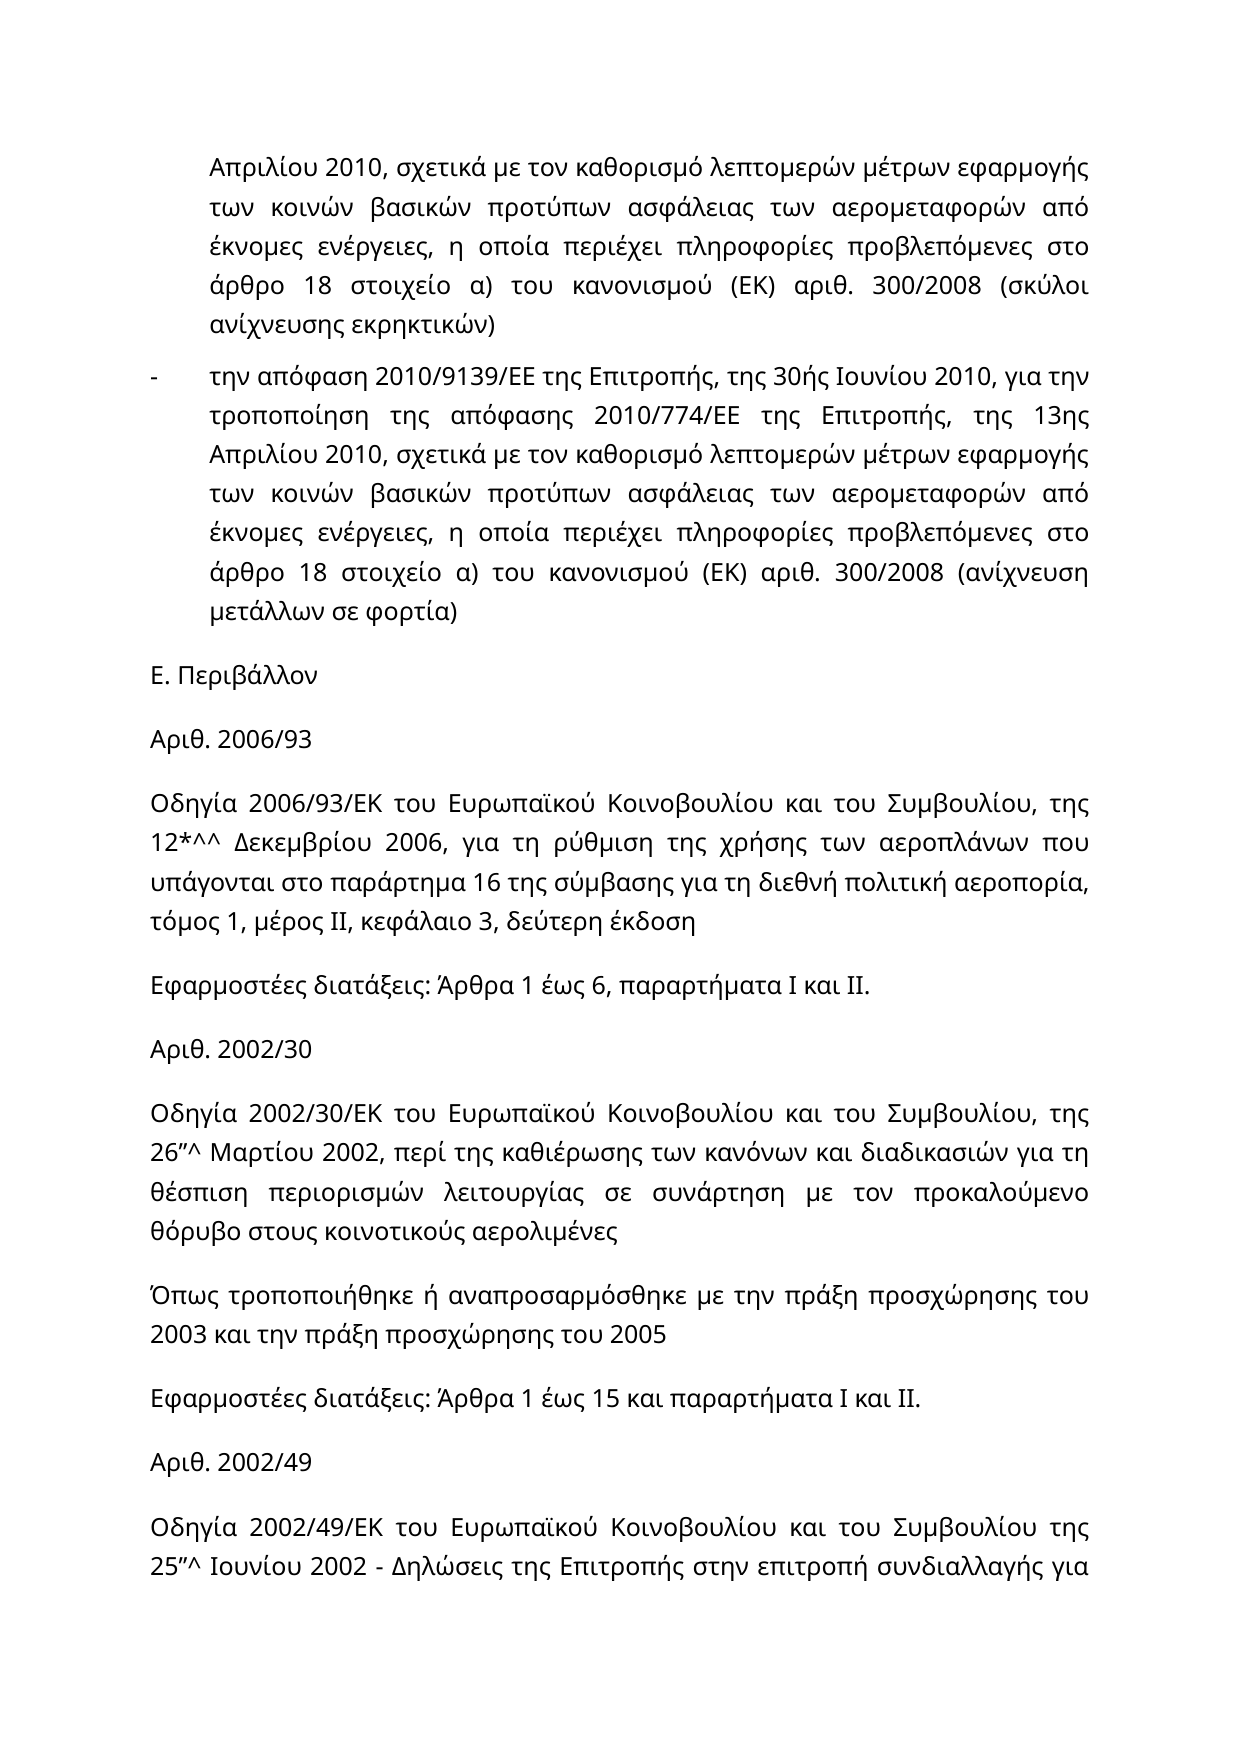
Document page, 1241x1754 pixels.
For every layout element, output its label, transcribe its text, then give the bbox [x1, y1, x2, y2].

list Απριλίου 2010, σχετικά με τον καθορισμό λεπτομερών μέτρων εφαρμογής των κοινών βασικών προτύπων ασφάλειας των αερομεταφορών από έκνομες ενέργειες, η οποία περιέχει πληροφορίες προβλεπόμενες στο άρθρο 18 στοιχείο α) του κανονισμού (ΕΚ) αριθ. 300/2008 (σκύλοι ανίχνευσης εκρηκτικών) [150, 150, 1090, 341]
text Οδηγία 2006/93/ΕΚ του Ευρωπαϊκού Κοινοβουλίου και του Συμβουλίου, της 12*^^ Δεκεμβρίου 2006, για τη ρύθμιση της χρήσης των αεροπλάνων που υπάγονται στο παράρτημα 16 της σύμβασης για τη διεθνή πολιτική αεροπορία, τόμος 1, μέρος II, κεφάλαιο 3, δεύτερη έκδοση [150, 786, 1090, 937]
text Όπως τροποποιήθηκε ή αναπροσαρμόσθηκε με την πράξη προσχώρησης του 2003 και την πράξη προσχώρησης του 2005 [150, 1277, 1090, 1351]
text Οδηγία 2002/30/ΕΚ του Ευρωπαϊκού Κοινοβουλίου και του Συμβουλίου, της 26’’^ Μαρτίου 2002, περί της καθιέρωσης των κανόνων και διαδικασιών για τη θέσπιση περιορισμών λειτουργίας σε συνάρτηση με τον προκαλούμενο θόρυβο στους κοινοτικούς αερολιμένες [150, 1096, 1090, 1247]
text Εφαρμοστέες διατάξεις: Άρθρα 1 έως 15 και παραρτήματα Ι και II. [150, 1381, 1090, 1415]
list - την απόφαση 2010/9139/ΕΕ της Επιτροπής, της 30ής Ιουνίου 2010, για την τροποποίηση της απόφασης 2010/774/ΕΕ της Επιτροπής, της 13ης Απριλίου 2010, σχετικά με τον καθορισμό λεπτομερών μέτρων εφαρμογής των κοινών βασικών προτύπων ασφάλειας των αερομεταφορών από έκνομες ενέργειες, η οποία περιέχει πληροφορίες προβλεπόμενες στο άρθρο 18 στοιχείο α) του κανονισμού (ΕΚ) αριθ. 300/2008 (ανίχνευση μετάλλων σε φορτία) [150, 358, 1090, 627]
text Αριθ. 2002/49 [150, 1445, 1090, 1479]
text E. Περιβάλλον [150, 657, 1090, 692]
text Αριθ. 2002/30 [150, 1032, 1090, 1066]
text Αριθ. 2006/93 [150, 722, 1090, 756]
text Οδηγία 2002/49/ΕΚ του Ευρωπαϊκού Κοινοβουλίου και του Συμβουλίου της 25’’^ Ιουνίου 2002 - Δηλώσεις της Επιτροπής στην επιτροπή συνδιαλλαγής για [150, 1509, 1090, 1582]
text Εφαρμοστέες διατάξεις: Άρθρα 1 έως 6, παραρτήματα Ι και II. [150, 967, 1090, 1002]
